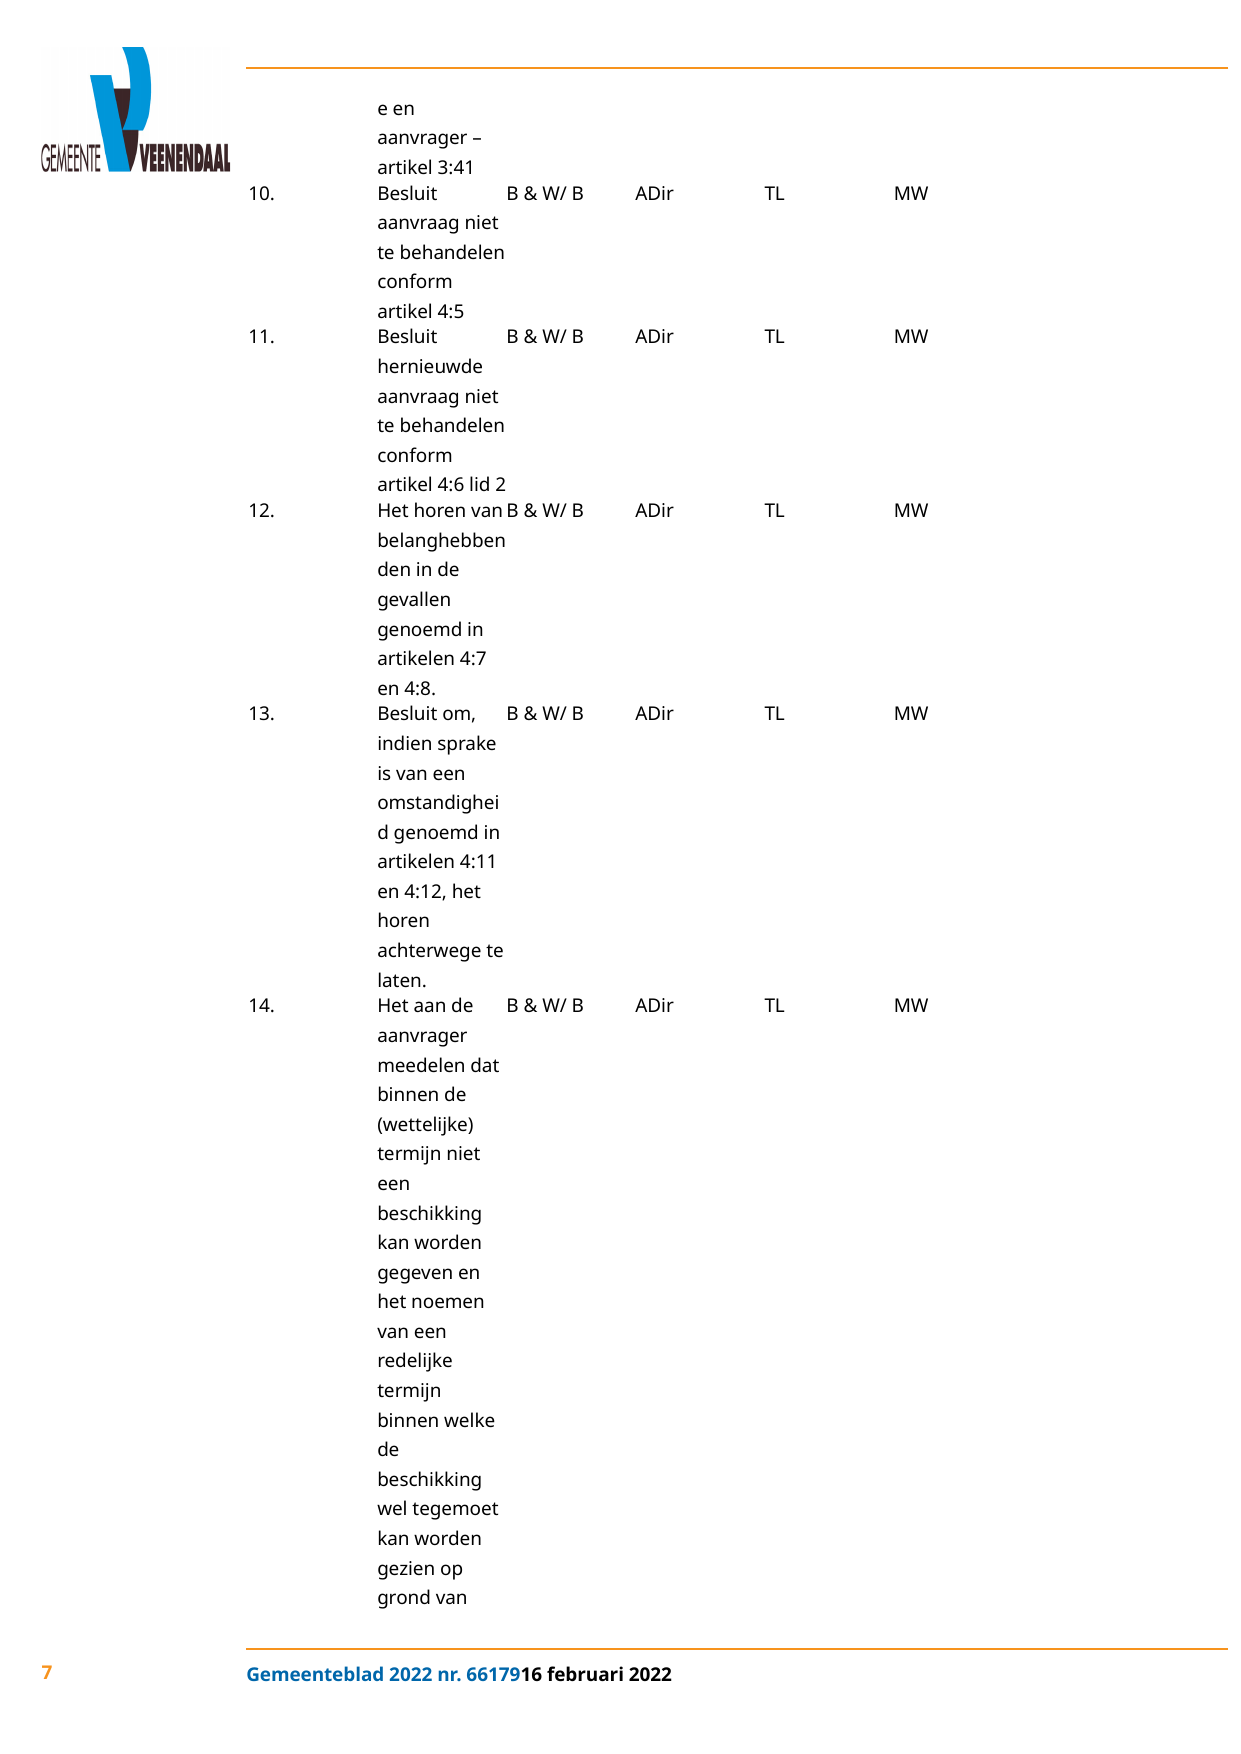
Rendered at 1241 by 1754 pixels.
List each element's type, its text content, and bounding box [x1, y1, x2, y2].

table_cell TL [764, 498, 893, 701]
table_cell ADir [635, 993, 764, 1610]
table_cell B & W/ B [506, 324, 635, 497]
table_cell Besluit hernieuwde aanvraag niet te behandelen conform artikel 4:6 lid 2 [377, 324, 506, 497]
table_cell [1023, 498, 1152, 701]
table_cell [635, 95, 764, 180]
table_cell 14. [248, 993, 377, 1610]
table_cell [764, 95, 893, 180]
picture [41, 47, 130, 172]
table_cell TL [764, 701, 893, 993]
table_cell [1023, 95, 1152, 180]
table_cell ADir [635, 180, 764, 324]
table_cell [248, 95, 377, 180]
table_cell TL [764, 324, 893, 497]
table_cell [506, 95, 635, 180]
table_cell [1023, 701, 1152, 993]
table_cell Het horen van belanghebbenden in de gevallen genoemd in artikelen 4:7 en 4:8. [377, 498, 506, 701]
table_cell Besluit aanvraag niet te behandelen conform artikel 4:5 [377, 180, 506, 324]
table_cell B & W/ B [506, 701, 635, 993]
table_cell [894, 95, 1022, 180]
table_cell TL [764, 993, 893, 1610]
table_cell MW [894, 701, 1022, 993]
table_cell Het aan de aanvrager meedelen dat binnen de (wettelijke) termijn niet een beschikking kan worden gegeven en het noemen van een redelijke termijn binnen welke de beschikking wel tegemoet kan worden gezien op grond van [377, 993, 506, 1610]
table_cell MW [894, 993, 1022, 1610]
table_cell 12. [248, 498, 377, 701]
table_cell 10. [248, 180, 377, 324]
table_cell MW [894, 180, 1022, 324]
table_cell ADir [635, 701, 764, 993]
table_cell [1023, 993, 1152, 1610]
table_cell TL [764, 180, 893, 324]
table_cell MW [894, 498, 1022, 701]
table_cell [1023, 180, 1152, 324]
picture [123, 47, 231, 172]
table_cell [1023, 324, 1152, 497]
table_cell ADir [635, 324, 764, 497]
table_cell B & W/ B [506, 498, 635, 701]
table_cell B & W/ B [506, 180, 635, 324]
table_cell MW [894, 324, 1022, 497]
table_cell 11. [248, 324, 377, 497]
table_cell Besluit om, indien sprake is van een omstandigheid genoemd in artikelen 4:11 en 4:12, het horen achterwege te laten. [377, 701, 506, 993]
table_cell ADir [635, 498, 764, 701]
table_cell B & W/ B [506, 993, 635, 1610]
table_cell e en aanvrager – artikel 3:41 [377, 95, 506, 180]
table_cell 13. [248, 701, 377, 993]
